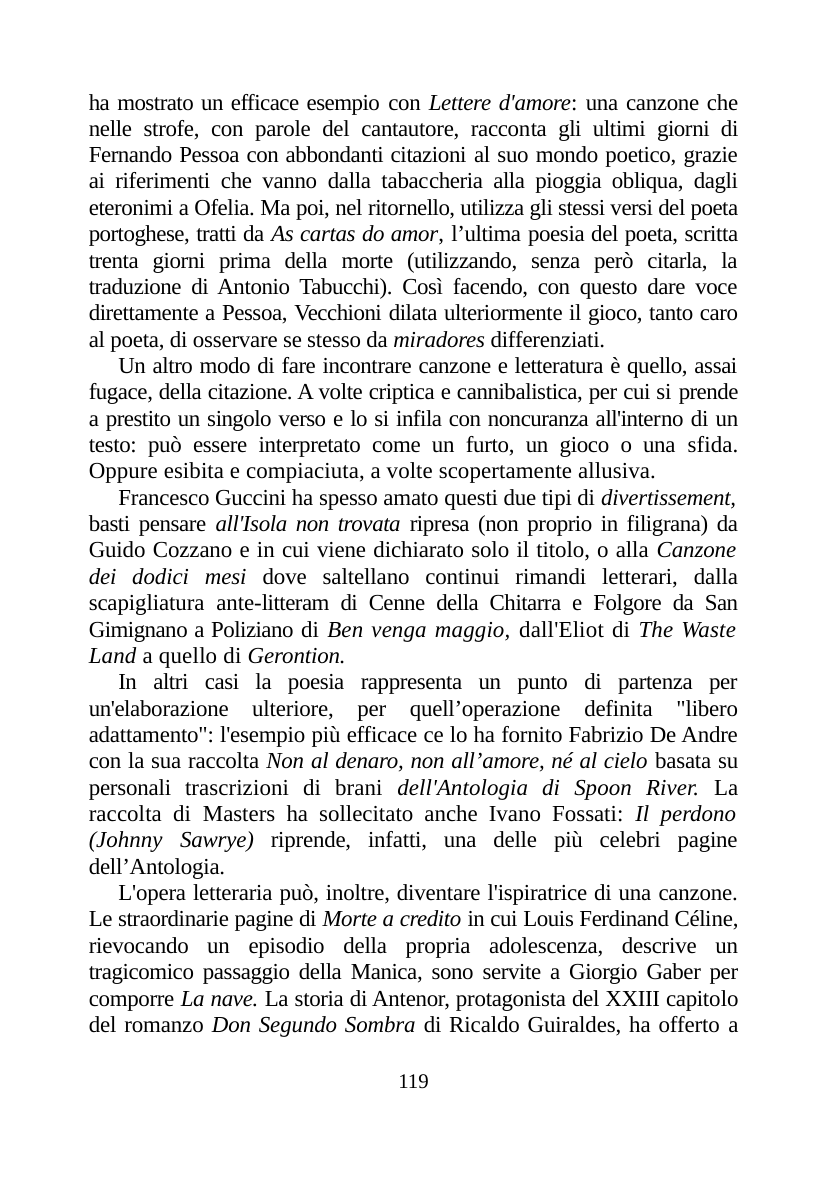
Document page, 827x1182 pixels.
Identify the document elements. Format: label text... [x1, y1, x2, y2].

text In altri casi la poesia rappresenta un punto di partenza per un'elaborazione ulteriore, per quell’operazione definita "libero adattamento": l'esempio più efficace ce lo ha fornito Fabrizio De Andre con la sua raccolta Non al denaro, non all’amore, né al cielo basata su personali trascrizioni di brani dell'Antologia di Spoon River. La raccolta di Masters ha sollecitato anche Ivano Fossati: Il perdono (Johnny Sawrye) riprende, infatti, una delle più celebri pagine dell’Antologia. [88, 668, 738, 879]
text ha mostrato un efficace esempio con Lettere d'amore: una canzone che nelle strofe, con parole del cantautore, racconta gli ultimi giorni di Fernando Pessoa con abbondanti citazioni al suo mondo poetico, grazie ai riferimenti che vanno dalla tabaccheria alla pioggia obliqua, dagli eteronimi a Ofelia. Ma poi, nel ritornello, utilizza gli stessi versi del poeta portoghese, tratti da As cartas do amor, l’ultima poesia del poeta, scritta trenta giorni prima della morte (utilizzando, senza però citarla, la traduzione di Antonio Tabucchi). Così facendo, con questo dare voce direttamente a Pessoa, Vecchioni dilata ulteriormente il gioco, tanto caro al poeta, di osservare se stesso da miradores differenziati. [88, 88, 738, 352]
text Un altro modo di fare incontrare canzone e letteratura è quello, assai fugace, della citazione. A volte criptica e cannibalistica, per cui si prende a prestito un singolo verso e lo si infila con noncuranza all'interno di un testo: può essere interpretato come un furto, un gioco o una sfida. Oppure esibita e compiaciuta, a volte scopertamente allusiva. [88, 352, 738, 484]
text Francesco Guccini ha spesso amato questi due tipi di divertissement, basti pensare all'Isola non trovata ripresa (non proprio in filigrana) da Guido Cozzano e in cui viene dichiarato solo il titolo, o alla Canzone dei dodici mesi dove saltellano continui rimandi letterari, dalla scapigliatura ante-litteram di Cenne della Chitarra e Folgore da San Gimignano a Poliziano di Ben venga maggio, dall'Eliot di The Waste Land a quello di Gerontion. [88, 484, 738, 668]
text L'opera letteraria può, inoltre, diventare l'ispiratrice di una canzone. Le straordinarie pagine di Morte a credito in cui Louis Ferdinand Céline, rievocando un episodio della propria adolescenza, descrive un tragicomico passaggio della Manica, sono servite a Giorgio Gaber per comporre La nave. La storia di Antenor, protagonista del XXIII capitolo del romanzo Don Segundo Sombra di Ricaldo Guiraldes, ha offerto a [88, 879, 738, 1037]
